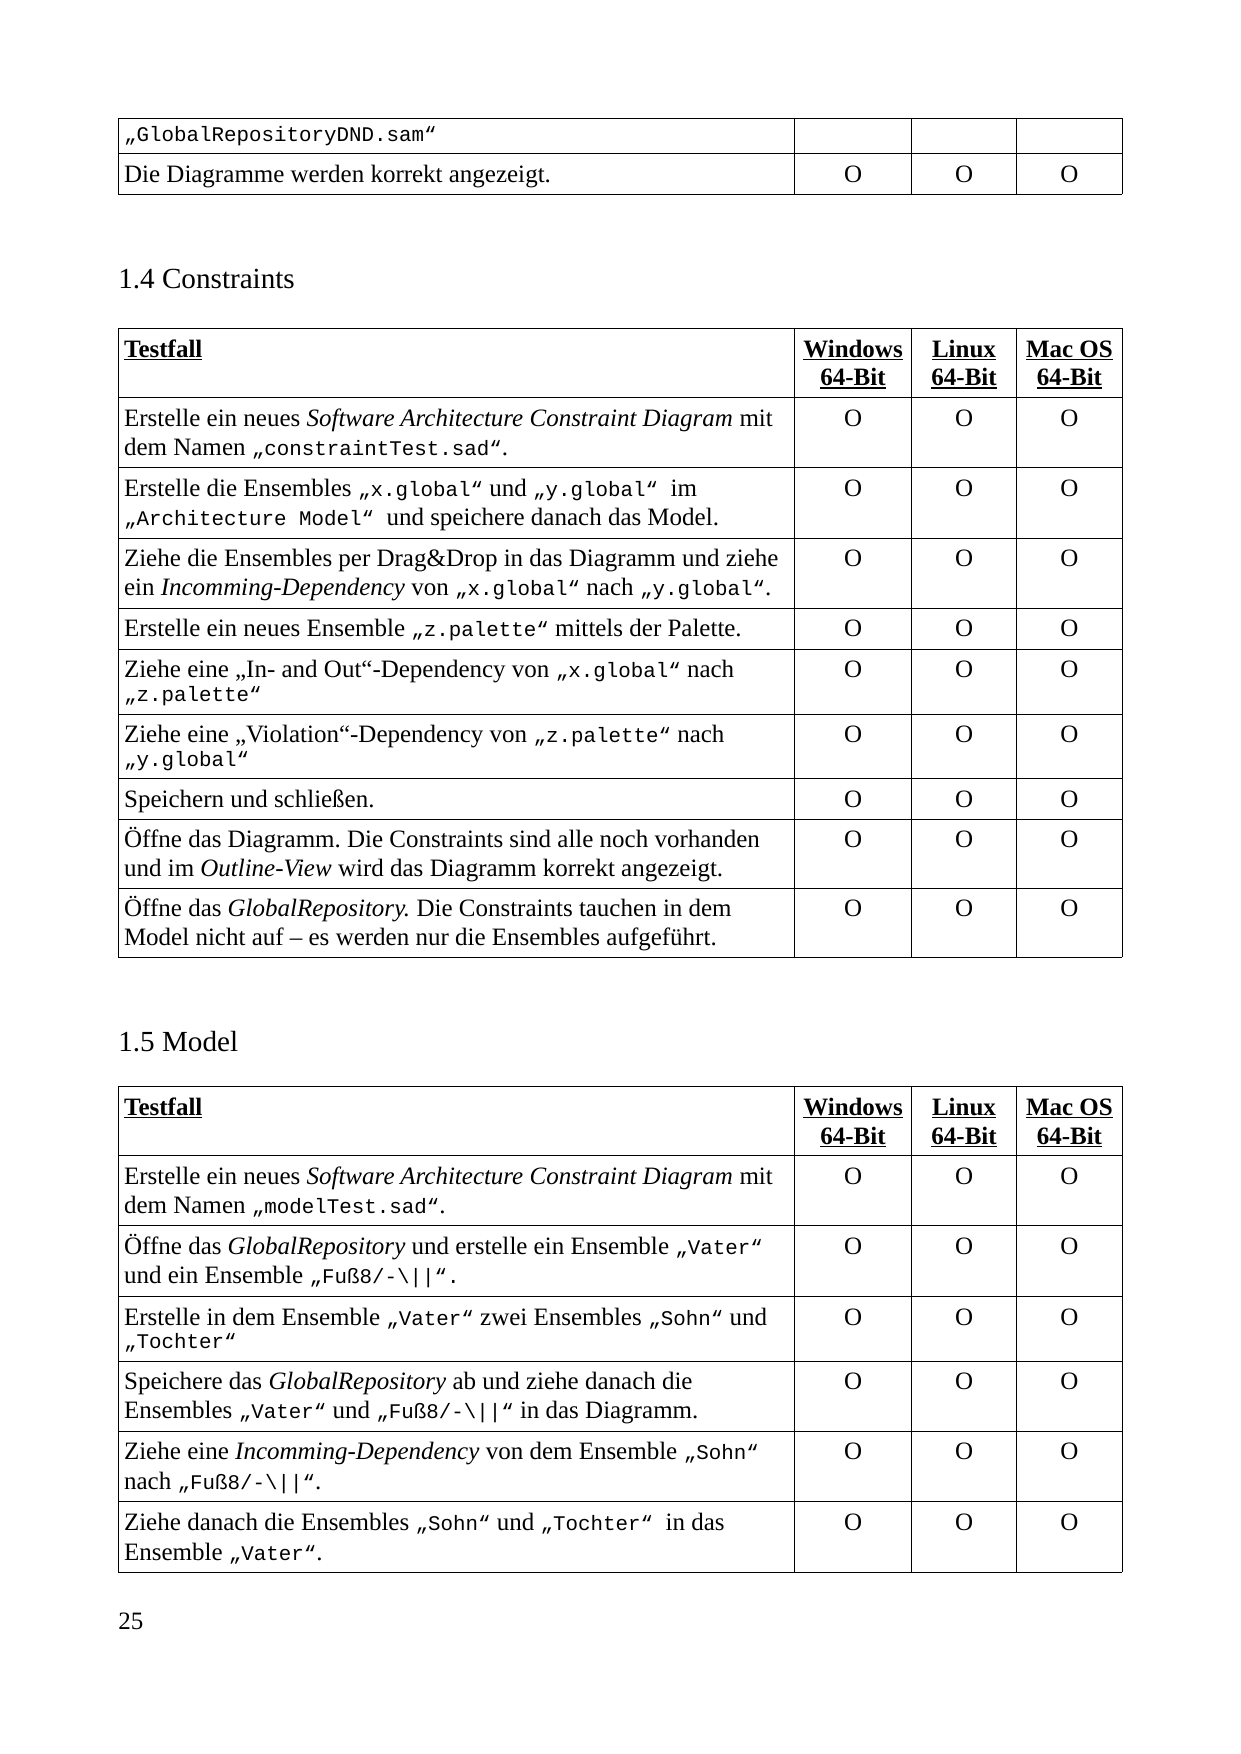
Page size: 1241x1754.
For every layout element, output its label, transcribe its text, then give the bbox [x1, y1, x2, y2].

table_cell O [912, 1297, 1016, 1361]
table_cell O [1017, 1502, 1122, 1572]
table_cell O [1017, 1297, 1122, 1361]
table_cell „GlobalRepositoryDND.sam“ [119, 119, 794, 153]
table_cell Erstelle ein neues Software Architecture Constraint Diagram mit dem Namen „modelTest.sad“. [119, 1156, 794, 1225]
table_cell O [1017, 1226, 1122, 1296]
table_cell O [1017, 154, 1122, 194]
table_cell O [795, 715, 911, 778]
table_cell Ziehe eine Incomming-Dependency von dem Ensemble „Sohn“ nach „Fuß8/-\||“. [119, 1432, 794, 1501]
table_cell Ziehe eine „Violation“-Dependency von „z.palette“ nach „y.global“ [119, 715, 794, 778]
table_cell Ziehe danach die Ensembles „Sohn“ und „Tochter“ in das Ensemble „Vater“. [119, 1502, 794, 1572]
table_cell O [795, 539, 911, 607]
table_cell O [912, 779, 1016, 818]
table_cell Speichern und schließen. [119, 779, 794, 818]
text 1.4 Constraints [118, 261, 1122, 294]
table_cell O [912, 889, 1016, 957]
table_header Linux 64-Bit [912, 1087, 1016, 1155]
table_cell O [795, 820, 911, 888]
table_cell O [795, 468, 911, 538]
table_cell O [795, 889, 911, 957]
table_cell O [1017, 820, 1122, 888]
table_cell O [795, 1502, 911, 1572]
table_cell O [1017, 468, 1122, 538]
table_header Linux 64-Bit [912, 329, 1016, 397]
table_cell O [1017, 889, 1122, 957]
table_cell O [912, 715, 1016, 778]
table_cell Erstelle in dem Ensemble „Vater“ zwei Ensembles „Sohn“ und „Tochter“ [119, 1297, 794, 1361]
table_cell O [795, 154, 911, 194]
table_cell O [912, 1362, 1016, 1431]
table_cell O [912, 650, 1016, 713]
table_cell O [795, 609, 911, 649]
table_cell O [912, 1156, 1016, 1225]
table_cell O [1017, 1362, 1122, 1431]
table_cell O [795, 1156, 911, 1225]
table_header Windows 64-Bit [795, 1087, 911, 1155]
table_header Testfall [119, 329, 794, 397]
table_header Mac OS 64-Bit [1017, 1087, 1122, 1155]
table_cell [795, 119, 911, 153]
table_cell O [1017, 398, 1122, 467]
text 1.5 Model [118, 1024, 1122, 1057]
table_cell O [795, 1297, 911, 1361]
table_cell Erstelle ein neues Software Architecture Constraint Diagram mit dem Namen „constraintTest.sad“. [119, 398, 794, 467]
table_cell Öffne das GlobalRepository und erstelle ein Ensemble „Vater“ und ein Ensemble „Fuß8/-\||“. [119, 1226, 794, 1296]
table_cell O [795, 779, 911, 818]
table_cell O [1017, 1156, 1122, 1225]
table_cell O [912, 609, 1016, 649]
table_cell Die Diagramme werden korrekt angezeigt. [119, 154, 794, 194]
table_cell Erstelle ein neues Ensemble „z.palette“ mittels der Palette. [119, 609, 794, 649]
table_cell O [912, 1502, 1016, 1572]
table_cell O [1017, 779, 1122, 818]
table_cell O [795, 1432, 911, 1501]
table_cell O [1017, 650, 1122, 713]
table_cell [912, 119, 1016, 153]
table_cell O [1017, 609, 1122, 649]
table_cell O [912, 154, 1016, 194]
table_cell Öffne das GlobalRepository. Die Constraints tauchen in dem Model nicht auf – es werden nur die Ensembles aufgeführt. [119, 889, 794, 957]
table_header Mac OS 64-Bit [1017, 329, 1122, 397]
table_cell O [795, 1226, 911, 1296]
table_header Windows 64-Bit [795, 329, 911, 397]
table_cell Ziehe die Ensembles per Drag&Drop in das Diagramm und ziehe ein Incomming-Dependency von „x.global“ nach „y.global“. [119, 539, 794, 607]
table_cell O [912, 539, 1016, 607]
table_cell O [912, 820, 1016, 888]
table_cell [1017, 119, 1122, 153]
table_cell O [1017, 1432, 1122, 1501]
table_cell O [1017, 539, 1122, 607]
table_cell O [912, 1432, 1016, 1501]
table_cell Ziehe eine „In- and Out“-Dependency von „x.global“ nach „z.palette“ [119, 650, 794, 713]
table_cell O [795, 1362, 911, 1431]
table_cell Öffne das Diagramm. Die Constraints sind alle noch vorhanden und im Outline-View wird das Diagramm korrekt angezeigt. [119, 820, 794, 888]
table_cell Erstelle die Ensembles „x.global“ und „y.global“ im „Architecture Model“ und speichere danach das Model. [119, 468, 794, 538]
table_cell Speichere das GlobalRepository ab und ziehe danach die Ensembles „Vater“ und „Fuß8/-\||“ in das Diagramm. [119, 1362, 794, 1431]
table_cell O [795, 650, 911, 713]
table_header Testfall [119, 1087, 794, 1155]
table_cell O [912, 1226, 1016, 1296]
table_cell O [912, 468, 1016, 538]
table_cell O [1017, 715, 1122, 778]
table_cell O [795, 398, 911, 467]
table_cell O [912, 398, 1016, 467]
